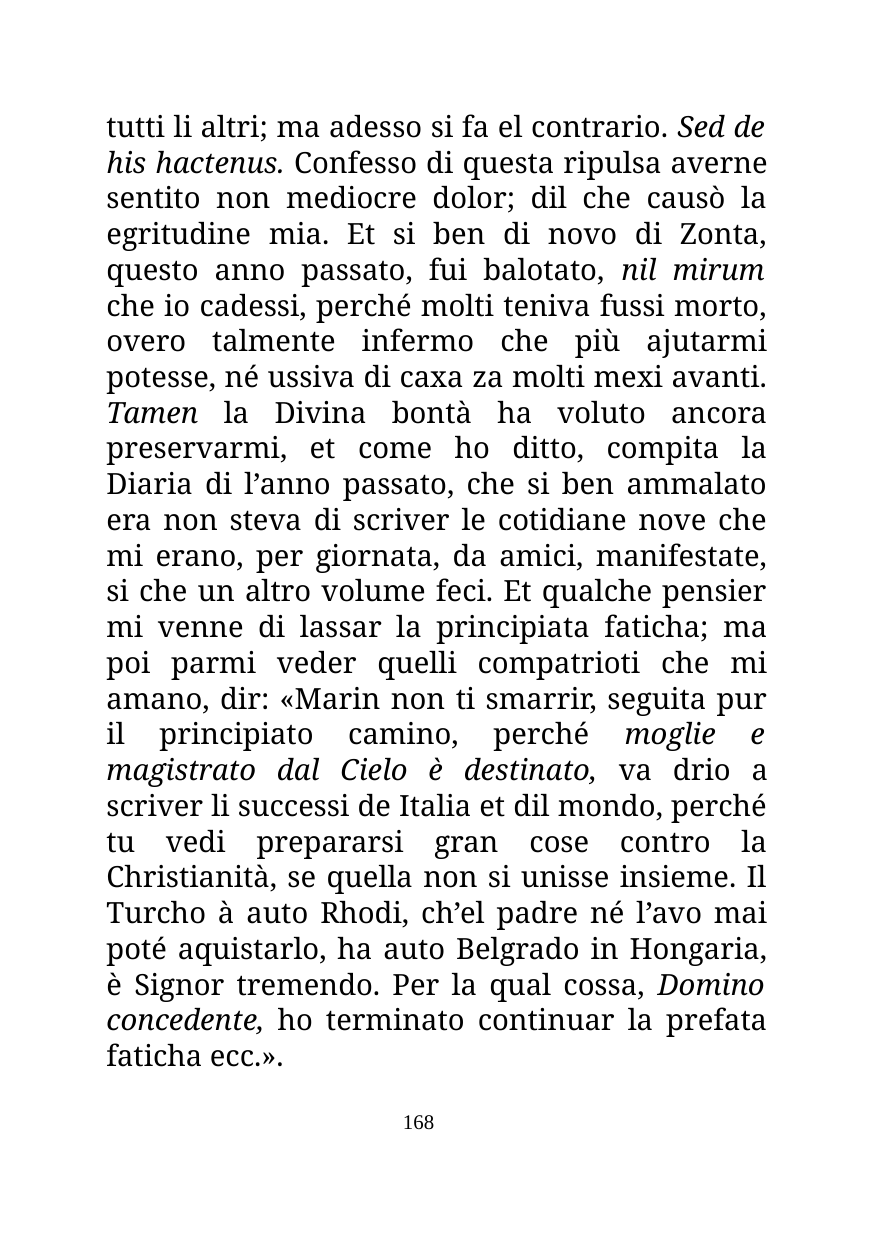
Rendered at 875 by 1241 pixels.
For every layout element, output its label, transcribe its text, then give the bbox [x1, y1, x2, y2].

text tutti li altri; ma adesso si fa el contrario. Sed de his hactenus. Confesso di questa ripulsa averne sentito non mediocre dolor; dil che causò la egritudine mia. Et si ben di novo di Zonta, questo anno passato, fui balotato, nil mirum che io cadessi, perché molti teniva fussi morto, overo talmente infermo che più ajutarmi potesse, né ussiva di caxa za molti mexi avanti. Tamen la Divina bontà ha voluto ancora preservarmi, et come ho ditto, compita la Diaria di l’anno passato, che si ben ammalato era non steva di scriver le cotidiane nove che mi erano, per giornata, da amici, manifestate, si che un altro volume feci. Et qualche pensier mi venne di lassar la principiata faticha; ma poi parmi veder quelli compatrioti che mi amano, dir: «Marin non ti smarrir, seguita pur il principiato camino, perché moglie e magistrato dal Cielo è destinato, va drio a scriver li successi de Italia et dil mondo, perché tu vedi prepararsi gran cose contro la Christianità, se quella non si unisse insieme. Il Turcho à auto Rhodi, ch’el padre né l’avo mai poté aquistarlo, ha auto Belgrado in Hongaria, è Signor tremendo. Per la qual cossa, Domino concedente, ho terminato continuar la prefata faticha ecc.». [106, 106, 768, 1075]
